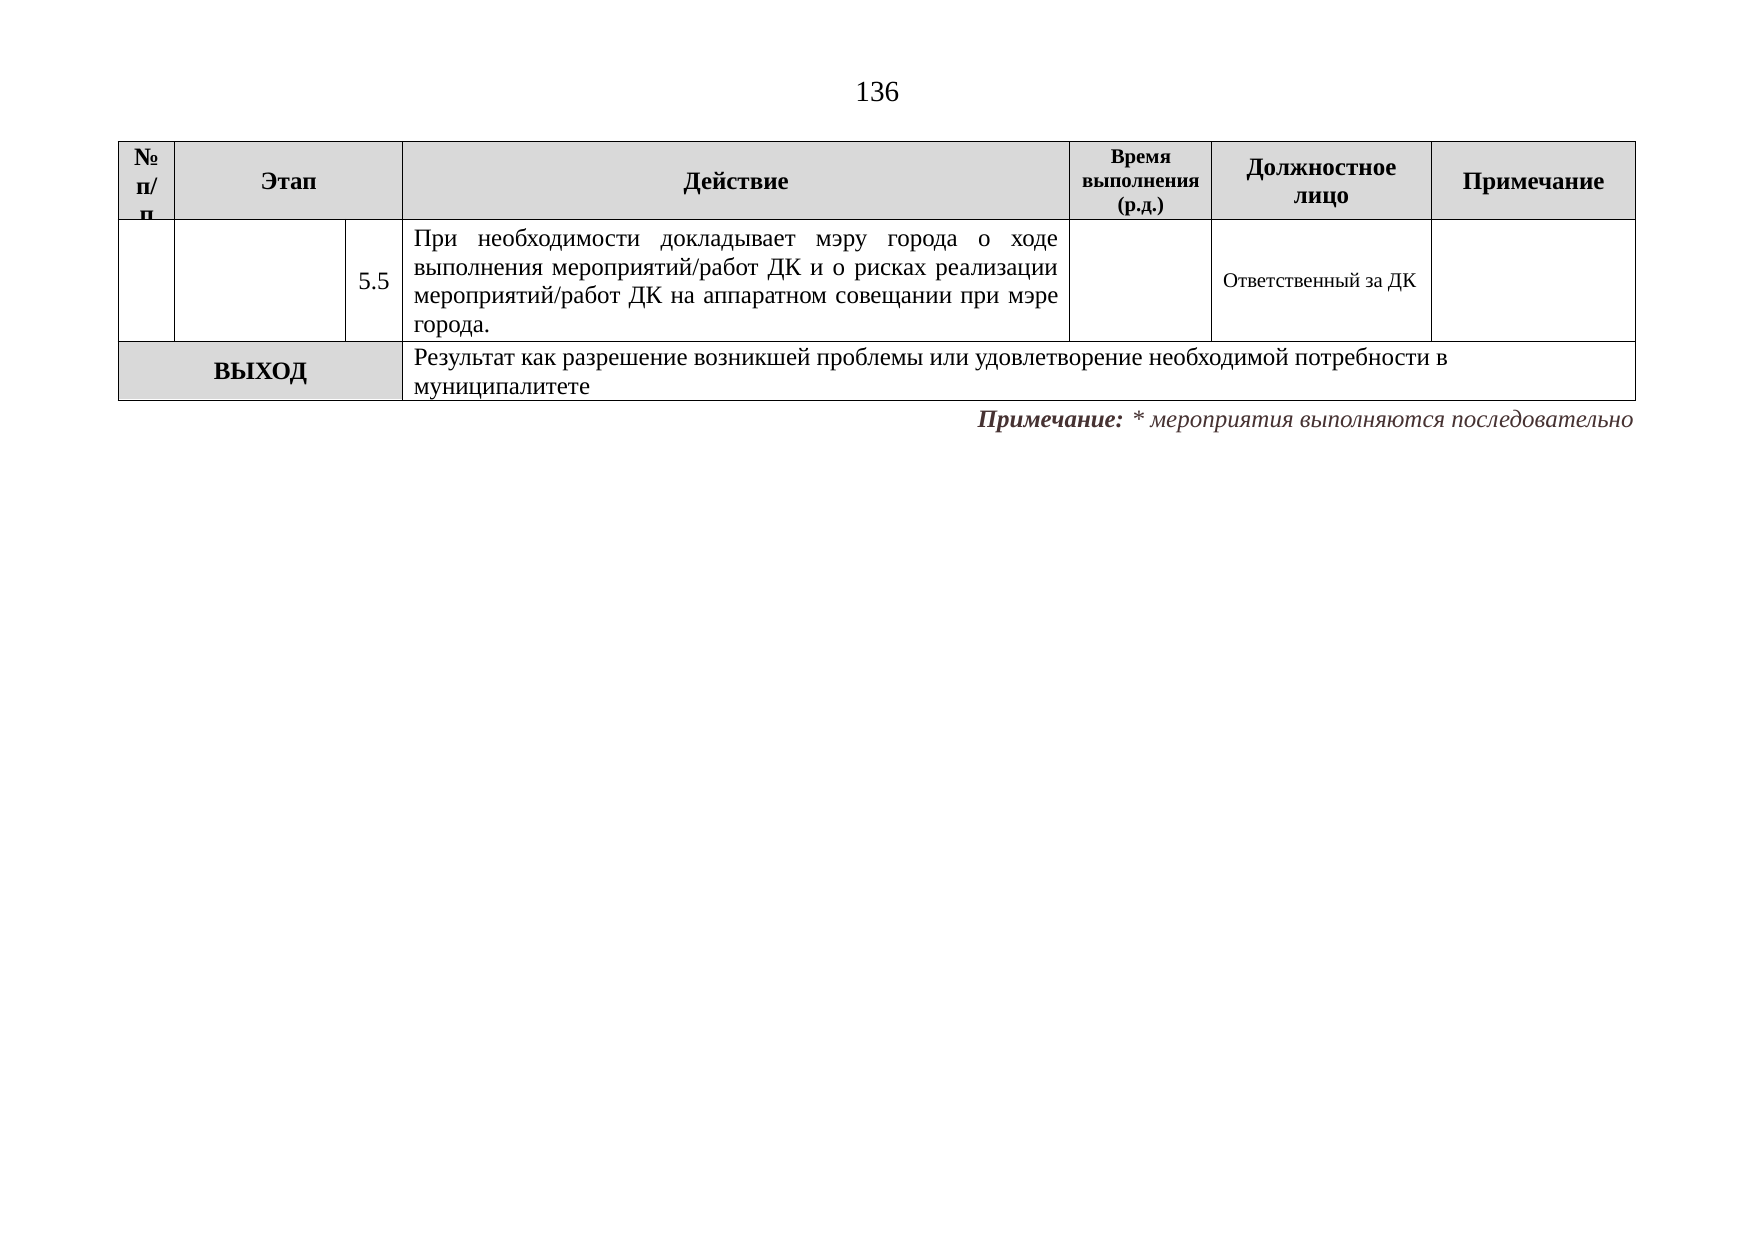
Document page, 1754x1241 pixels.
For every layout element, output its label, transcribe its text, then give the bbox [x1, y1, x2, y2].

table_cell Ответственный за ДК [1212, 220, 1431, 341]
table_header Примечание [1432, 142, 1635, 219]
table_header Этап [175, 142, 402, 219]
table_header Время выполнения (р.д.) [1070, 142, 1211, 219]
table_cell [1432, 220, 1635, 341]
table_cell ВЫХОД [119, 342, 402, 399]
table_header Действие [403, 142, 1069, 219]
table_cell [1070, 220, 1211, 341]
table_cell 5.5 [346, 220, 402, 341]
table_header № п/п [119, 142, 174, 219]
text Примечание: * мероприятия выполняются последовательно [118, 401, 1636, 434]
table_header Должностное лицо [1212, 142, 1431, 219]
table_cell Результат как разрешение возникшей проблемы или удовлетворение необходимой потребности в муниципалитете [403, 342, 1635, 399]
table_cell При необходимости докладывает мэру города о ходе выполнения мероприятий/работ ДК и о рисках реализации мероприятий/работ ДК на аппаратном совещании при мэре города. [403, 220, 1069, 341]
